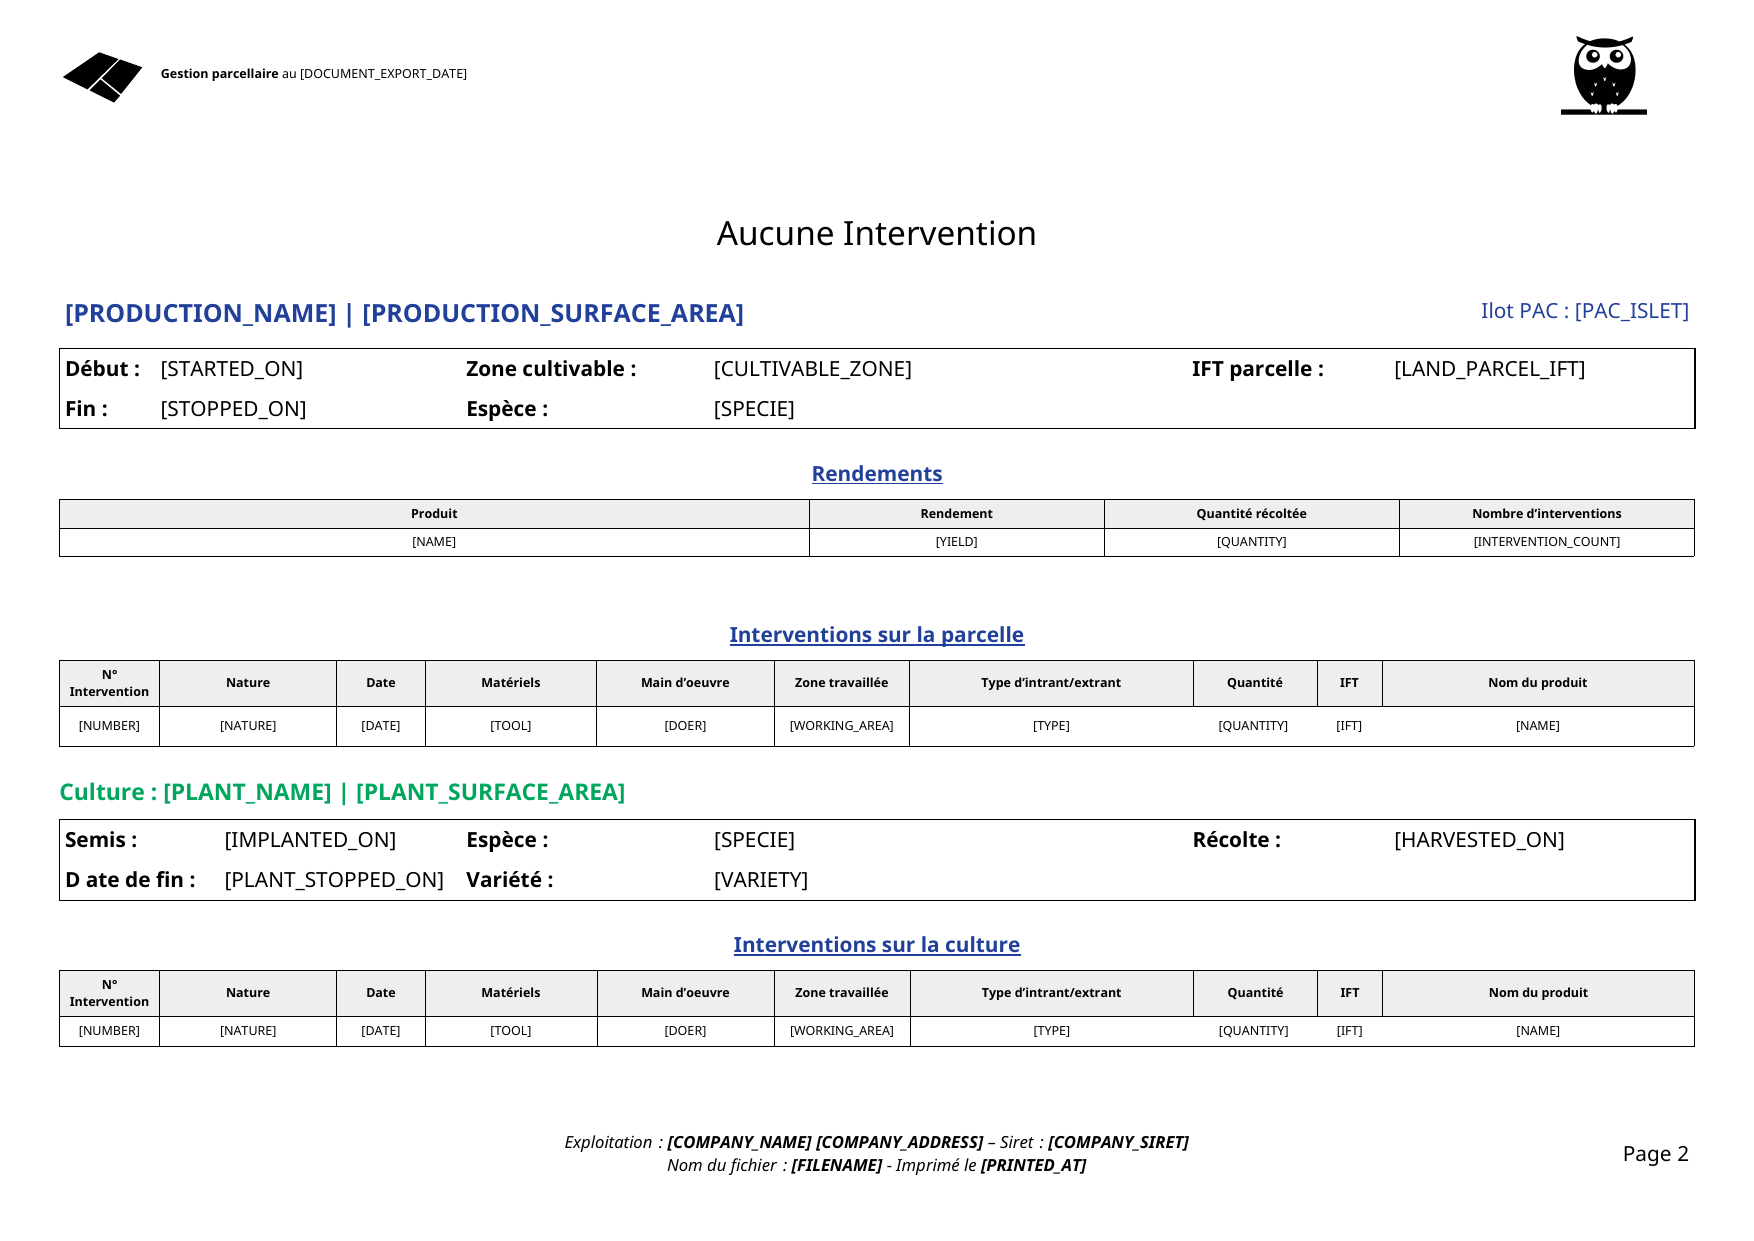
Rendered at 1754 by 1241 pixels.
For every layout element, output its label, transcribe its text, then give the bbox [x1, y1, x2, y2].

table_header Date [337, 661, 425, 706]
table_header [IFT] [1317, 1022, 1382, 1040]
table_cell [DATE] [337, 707, 425, 746]
table_cell [1186, 388, 1388, 428]
table_header Main d’oeuvre [598, 971, 774, 1016]
table_header Main d’oeuvre [597, 661, 774, 706]
table_cell [WORKING_AREA] [775, 707, 909, 746]
table_cell [NATURE] [160, 1017, 336, 1046]
title Rendements [59, 459, 1695, 487]
table_cell [DOER] [597, 707, 774, 746]
table_cell Variété : [461, 860, 708, 899]
table_header Début : [60, 349, 155, 388]
table_header Quantité [1194, 661, 1317, 706]
table_cell [YIELD] [810, 529, 1104, 556]
table_header [PRODUCTION_NAME] | [PRODUCTION_SURFACE_AREA] [59, 290, 1314, 336]
table_header Matériels [426, 661, 596, 706]
table_cell [QUANTITY] [1105, 529, 1399, 556]
table_header [TYPE] [911, 1022, 1193, 1040]
table_cell Espèce : [460, 388, 708, 428]
table_header [HARVESTED_ON] [1389, 820, 1694, 859]
table_header Ilot PAC : [PAC_ISLET] [1314, 290, 1695, 336]
table_cell [910, 740, 1694, 746]
table_header N° Intervention [60, 971, 159, 1016]
table_header Récolte : [1186, 820, 1388, 859]
table_header N° Intervention [60, 661, 159, 706]
table_cell Fin : [60, 388, 155, 428]
table_cell [911, 1017, 1694, 1022]
table_header [QUANTITY] [1193, 712, 1317, 740]
table_header [NAME] [1382, 1022, 1694, 1040]
table_header Zone travaillée [775, 661, 909, 706]
table_header Espèce : [461, 820, 708, 859]
table_header Nature [160, 661, 336, 706]
table_header [STARTED_ON] [155, 349, 460, 388]
table_cell [1388, 388, 1694, 428]
table_cell D ate de fin : [60, 860, 218, 899]
table_cell [DATE] [337, 1017, 425, 1046]
table_cell [VARIETY] [708, 860, 1186, 899]
table_cell [1389, 860, 1694, 899]
table_cell [PLANT_STOPPED_ON] [219, 860, 461, 899]
table_cell [NUMBER] [60, 707, 159, 746]
table_cell [TOOL] [426, 707, 596, 746]
table_header IFT [1318, 661, 1382, 706]
table_cell [INTERVENTION_COUNT] [1400, 529, 1694, 556]
table_header Type d’intrant/extrant [911, 971, 1193, 1016]
table_header Zone cultivable : [460, 349, 708, 388]
table_header IFT [1318, 971, 1382, 1016]
table_header [IFT] [1317, 712, 1381, 740]
table_header Quantité récoltée [1105, 500, 1399, 528]
table_header Culture : [PLANT_NAME] | [PLANT_SURFACE_AREA] [59, 776, 1695, 807]
table_cell [STOPPED_ON] [155, 388, 460, 428]
table_header Aucune Intervention [59, 205, 1695, 261]
table_header Rendement [810, 500, 1104, 528]
table_cell [NAME] [60, 529, 809, 556]
table_header Quantité [1194, 971, 1317, 1016]
table_header Type d’intrant/extrant [910, 661, 1193, 706]
table_header [IMPLANTED_ON] [219, 820, 461, 859]
table_cell [NUMBER] [60, 1017, 159, 1046]
table_header [CULTIVABLE_ZONE] [708, 349, 1186, 388]
table_header Produit [60, 500, 809, 528]
table_header Semis : [60, 820, 218, 859]
table_cell [SPECIE] [708, 388, 1186, 428]
table_header Nom du produit [1383, 971, 1694, 1016]
table_header Nom du produit [1383, 661, 1694, 706]
table_cell [910, 707, 1694, 712]
table_header Nombre d’interventions [1400, 500, 1694, 528]
table_cell [1186, 860, 1388, 899]
table_cell [WORKING_AREA] [775, 1017, 910, 1046]
table_header [LAND_PARCEL_IFT] [1388, 349, 1694, 388]
title Interventions sur la culture [59, 930, 1695, 958]
title Interventions sur la parcelle [59, 620, 1695, 648]
table_header [QUANTITY] [1193, 1022, 1317, 1040]
table_cell [911, 1040, 1694, 1046]
table_header Matériels [426, 971, 597, 1016]
table_cell [DOER] [598, 1017, 774, 1046]
table_header [SPECIE] [708, 820, 1186, 859]
table_cell [NATURE] [160, 707, 336, 746]
table_header Zone travaillée [775, 971, 910, 1016]
table_header [NAME] [1381, 712, 1694, 740]
table_header Nature [160, 971, 336, 1016]
table_header Date [337, 971, 425, 1016]
table_header [TYPE] [910, 712, 1193, 740]
table_header IFT parcelle : [1186, 349, 1388, 388]
picture [1561, 36, 1647, 115]
table_cell [TOOL] [426, 1017, 597, 1046]
